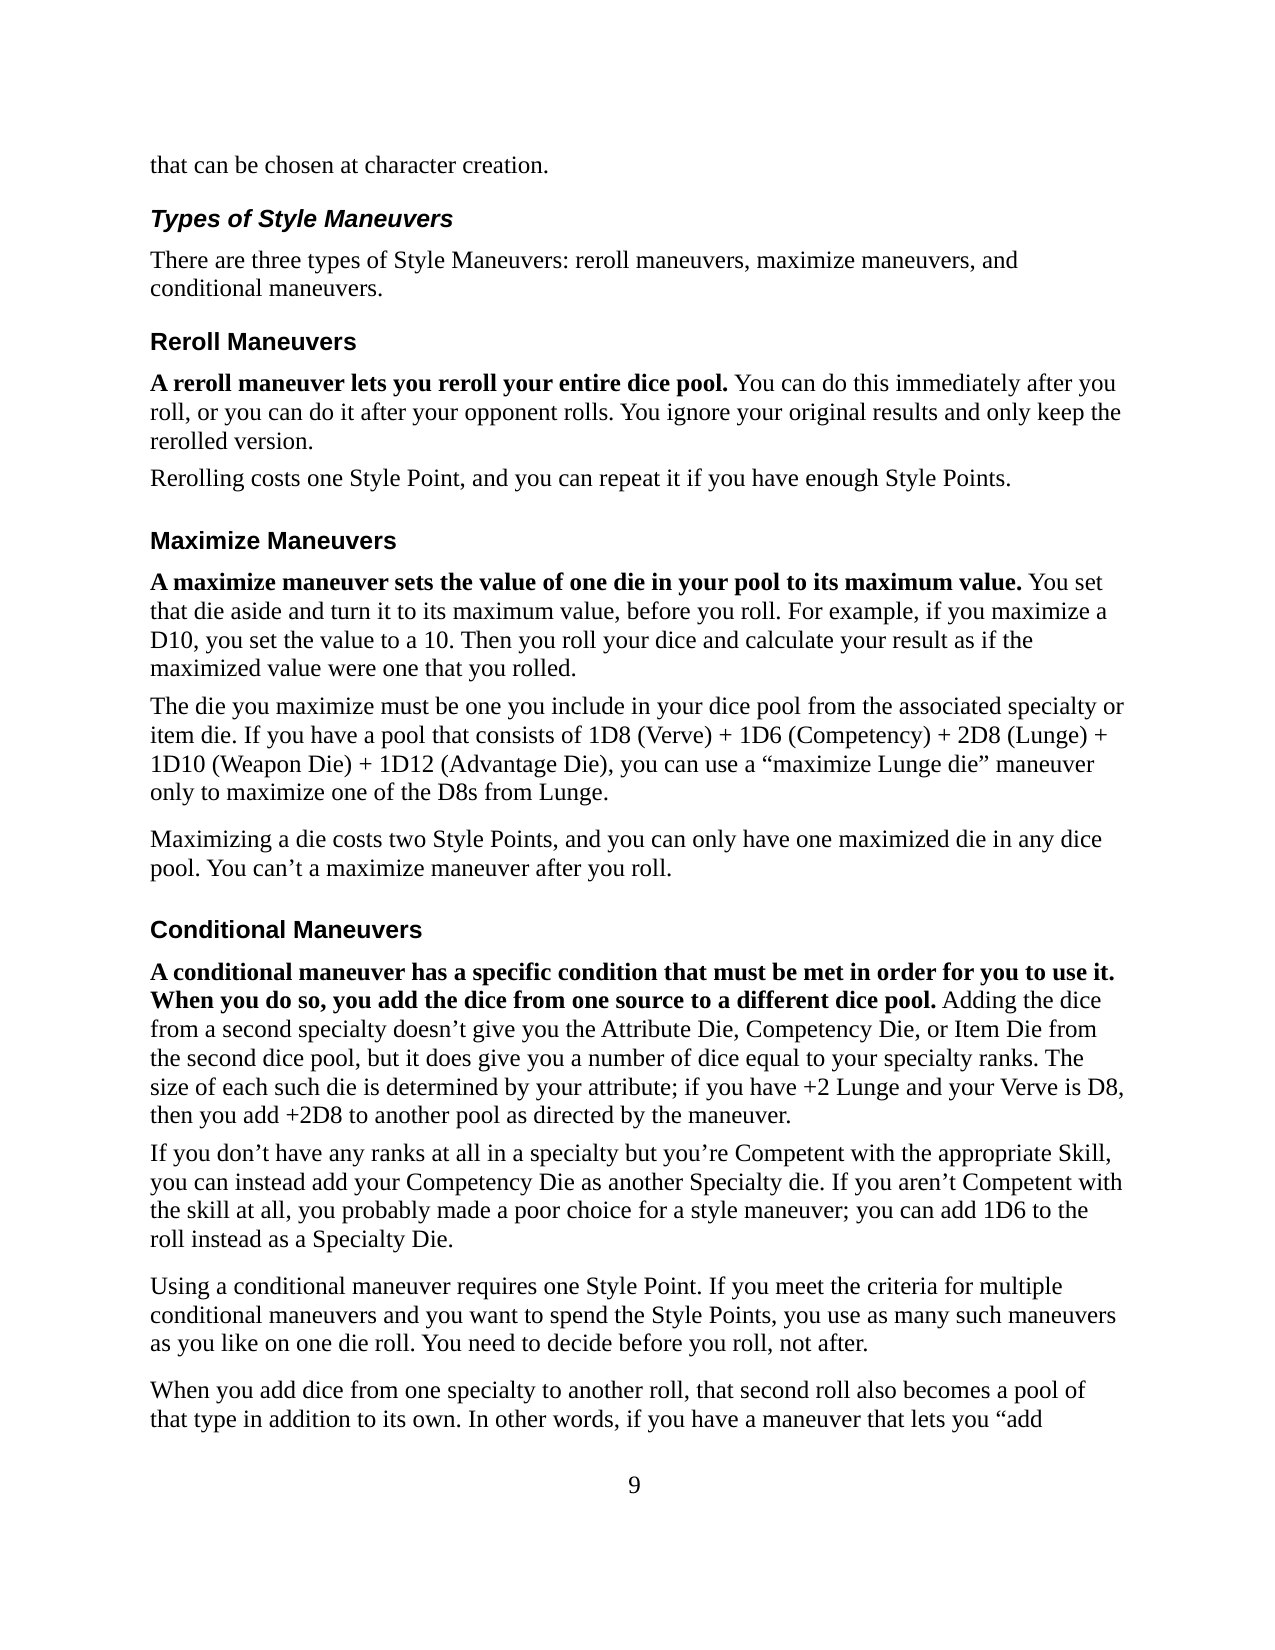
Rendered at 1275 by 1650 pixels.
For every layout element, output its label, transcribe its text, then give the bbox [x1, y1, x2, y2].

subtitle Types of Style Maneuvers [150, 204, 1125, 232]
text Rerolling costs one Style Point, and you can repeat it if you have enough Style Points. [150, 463, 1125, 492]
text If you don’t have any ranks at all in a specialty but you’re Competent with the appropriate Skill, you can instead add your Competency Die as another Specialty die. If you aren’t Competent with the skill at all, you probably made a poor choice for a style maneuver; you can add 1D6 to the roll instead as a Specialty Die. [150, 1138, 1125, 1253]
text A reroll maneuver lets you reroll your entire dice pool. You can do this immediately after you roll, or you can do it after your opponent rolls. You ignore your original results and only keep the rerolled version. [150, 368, 1125, 454]
text There are three types of Style Maneuvers: reroll maneuvers, maximize maneuvers, and conditional maneuvers. [150, 245, 1125, 302]
text A conditional maneuver has a specific condition that must be met in order for you to use it. When you do so, you add the dice from one source to a different dice pool. Adding the dice from a second specialty doesn’t give you the Attribute Die, Competency Die, or Item Die from the second dice pool, but it does give you a number of dice equal to your specialty ranks. The size of each such die is determined by your attribute; if you have +2 Lunge and your Verve is D8, then you add +2D8 to another pool as directed by the maneuver. [150, 957, 1125, 1129]
text Maximizing a die costs two Style Points, and you can only have one maximized die in any dice pool. You can’t a maximize maneuver after you roll. [150, 824, 1125, 882]
text that can be chosen at character creation. [150, 150, 1125, 179]
subtitle Conditional Maneuvers [150, 916, 1125, 944]
text When you add dice from one specialty to another roll, that second roll also becomes a pool of that type in addition to its own. In other words, if you have a maneuver that lets you “add [150, 1375, 1125, 1433]
subtitle Maximize Maneuvers [150, 526, 1125, 555]
text Using a conditional maneuver requires one Style Point. If you meet the criteria for multiple conditional maneuvers and you want to spend the Style Points, you use as many such maneuvers as you like on one die roll. You need to decide before you roll, not after. [150, 1271, 1125, 1357]
subtitle Reroll Maneuvers [150, 327, 1125, 356]
text A maximize maneuver sets the value of one die in your pool to its maximum value. You set that die aside and turn it to its maximum value, before you roll. For example, if you maximize a D10, you set the value to a 10. Then you roll your dice and calculate your result as if the maximized value were one that you rolled. [150, 567, 1125, 682]
text The die you maximize must be one you include in your dice pool from the associated specialty or item die. If you have a pool that consists of 1D8 (Verve) + 1D6 (Competency) + 2D8 (Lunge) + 1D10 (Weapon Die) + 1D12 (Advantage Die), you can use a “maximize Lunge die” maneuver only to maximize one of the D8s from Lunge. [150, 691, 1125, 806]
